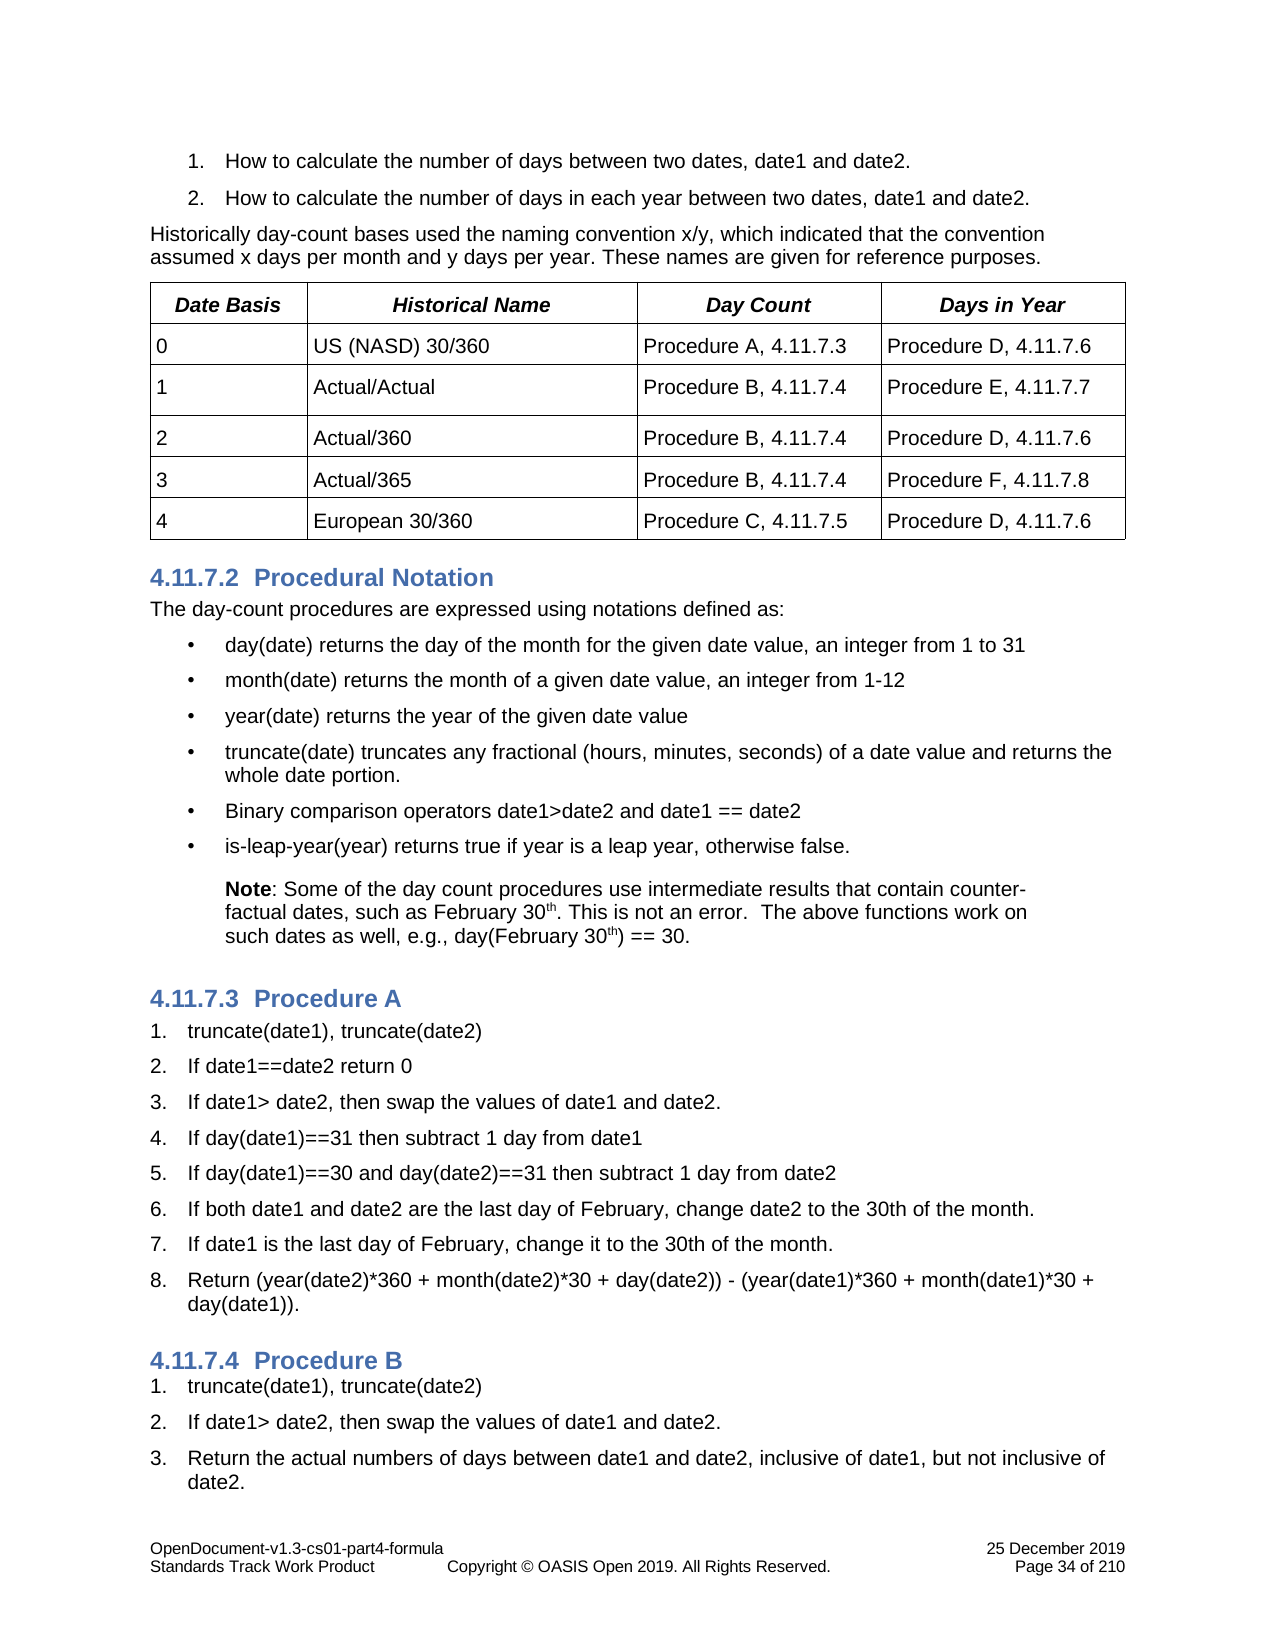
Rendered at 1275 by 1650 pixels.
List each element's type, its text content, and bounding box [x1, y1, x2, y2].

list How to calculate the number of days between two dates, date1 and date2. [187, 150, 1125, 173]
table_cell Actual/Actual [308, 365, 637, 415]
subtitle Procedure A [150, 985, 1125, 1013]
list If date1 is the last day of February, change it to the 30th of the month. [150, 1233, 1125, 1256]
list If day(date1)==31 then subtract 1 day from date1 [150, 1126, 1125, 1149]
table_cell 4 [151, 498, 307, 538]
table_header Historical Name [308, 283, 637, 323]
text Note: Some of the day count procedures use intermediate results that contain counter-factual dates, such as February 30th. This is not an error. The above functions work on such dates as well, e.g., day(February 30th) == 30. [225, 877, 1050, 948]
table_cell Procedure D, 4.11.7.6 [882, 498, 1125, 538]
list How to calculate the number of days in each year between two dates, date1 and date2. [187, 186, 1125, 209]
table_cell Actual/365 [308, 457, 637, 497]
list truncate(date1), truncate(date2) [150, 1375, 1125, 1398]
table_cell 1 [151, 365, 307, 415]
table_cell Procedure D, 4.11.7.6 [882, 324, 1125, 364]
list month(date) returns the month of a given date value, an integer from 1-12 [187, 669, 1125, 692]
list If both date1 and date2 are the last day of February, change date2 to the 30th of the month. [150, 1197, 1125, 1221]
table_cell 0 [151, 324, 307, 364]
table_cell 3 [151, 457, 307, 497]
list day(date) returns the day of the month for the given date value, an integer from 1 to 31 [187, 633, 1125, 657]
text The day-count procedures are expressed using notations defined as: [150, 598, 1125, 621]
table_header Day Count [638, 283, 881, 323]
list If date1==date2 return 0 [150, 1055, 1125, 1078]
list truncate(date) truncates any fractional (hours, minutes, seconds) of a date value and returns the whole date portion. [187, 740, 1125, 787]
list year(date) returns the year of the given date value [187, 704, 1125, 728]
table_header Days in Year [882, 283, 1125, 323]
list Binary comparison operators date1>date2 and date1 == date2 [187, 799, 1125, 823]
table_cell Procedure B, 4.11.7.4 [638, 416, 881, 456]
table_cell Actual/360 [308, 416, 637, 456]
table_cell Procedure C, 4.11.7.5 [638, 498, 881, 538]
table_cell Procedure F, 4.11.7.8 [882, 457, 1125, 497]
table_cell US (NASD) 30/360 [308, 324, 637, 364]
subtitle Procedural Notation [150, 563, 1125, 592]
list truncate(date1), truncate(date2) [150, 1019, 1125, 1043]
table_header Date Basis [151, 283, 307, 323]
text Historically day-count bases used the naming convention x/y, which indicated that the convention assumed x days per month and y days per year. These names are given for reference purposes. [150, 222, 1125, 269]
list If date1> date2, then swap the values of date1 and date2. [150, 1090, 1125, 1114]
list Return the actual numbers of days between date1 and date2, inclusive of date1, but not inclusive of date2. [150, 1447, 1125, 1494]
table_cell Procedure B, 4.11.7.4 [638, 365, 881, 415]
list is-leap-year(year) returns true if year is a leap year, otherwise false. [187, 835, 1125, 858]
table_cell Procedure A, 4.11.7.3 [638, 324, 881, 364]
table_cell 2 [151, 416, 307, 456]
list Return (year(date2)*360 + month(date2)*30 + day(date2)) - (year(date1)*360 + month(date1)*30 + day(date1)). [150, 1268, 1125, 1316]
subtitle Procedure B [150, 1347, 1125, 1375]
table_cell European 30/360 [308, 498, 637, 538]
table_cell Procedure D, 4.11.7.6 [882, 416, 1125, 456]
list If day(date1)==30 and day(date2)==31 then subtract 1 day from date2 [150, 1162, 1125, 1185]
table_cell Procedure E, 4.11.7.7 [882, 365, 1125, 415]
table_cell Procedure B, 4.11.7.4 [638, 457, 881, 497]
list If date1> date2, then swap the values of date1 and date2. [150, 1411, 1125, 1434]
